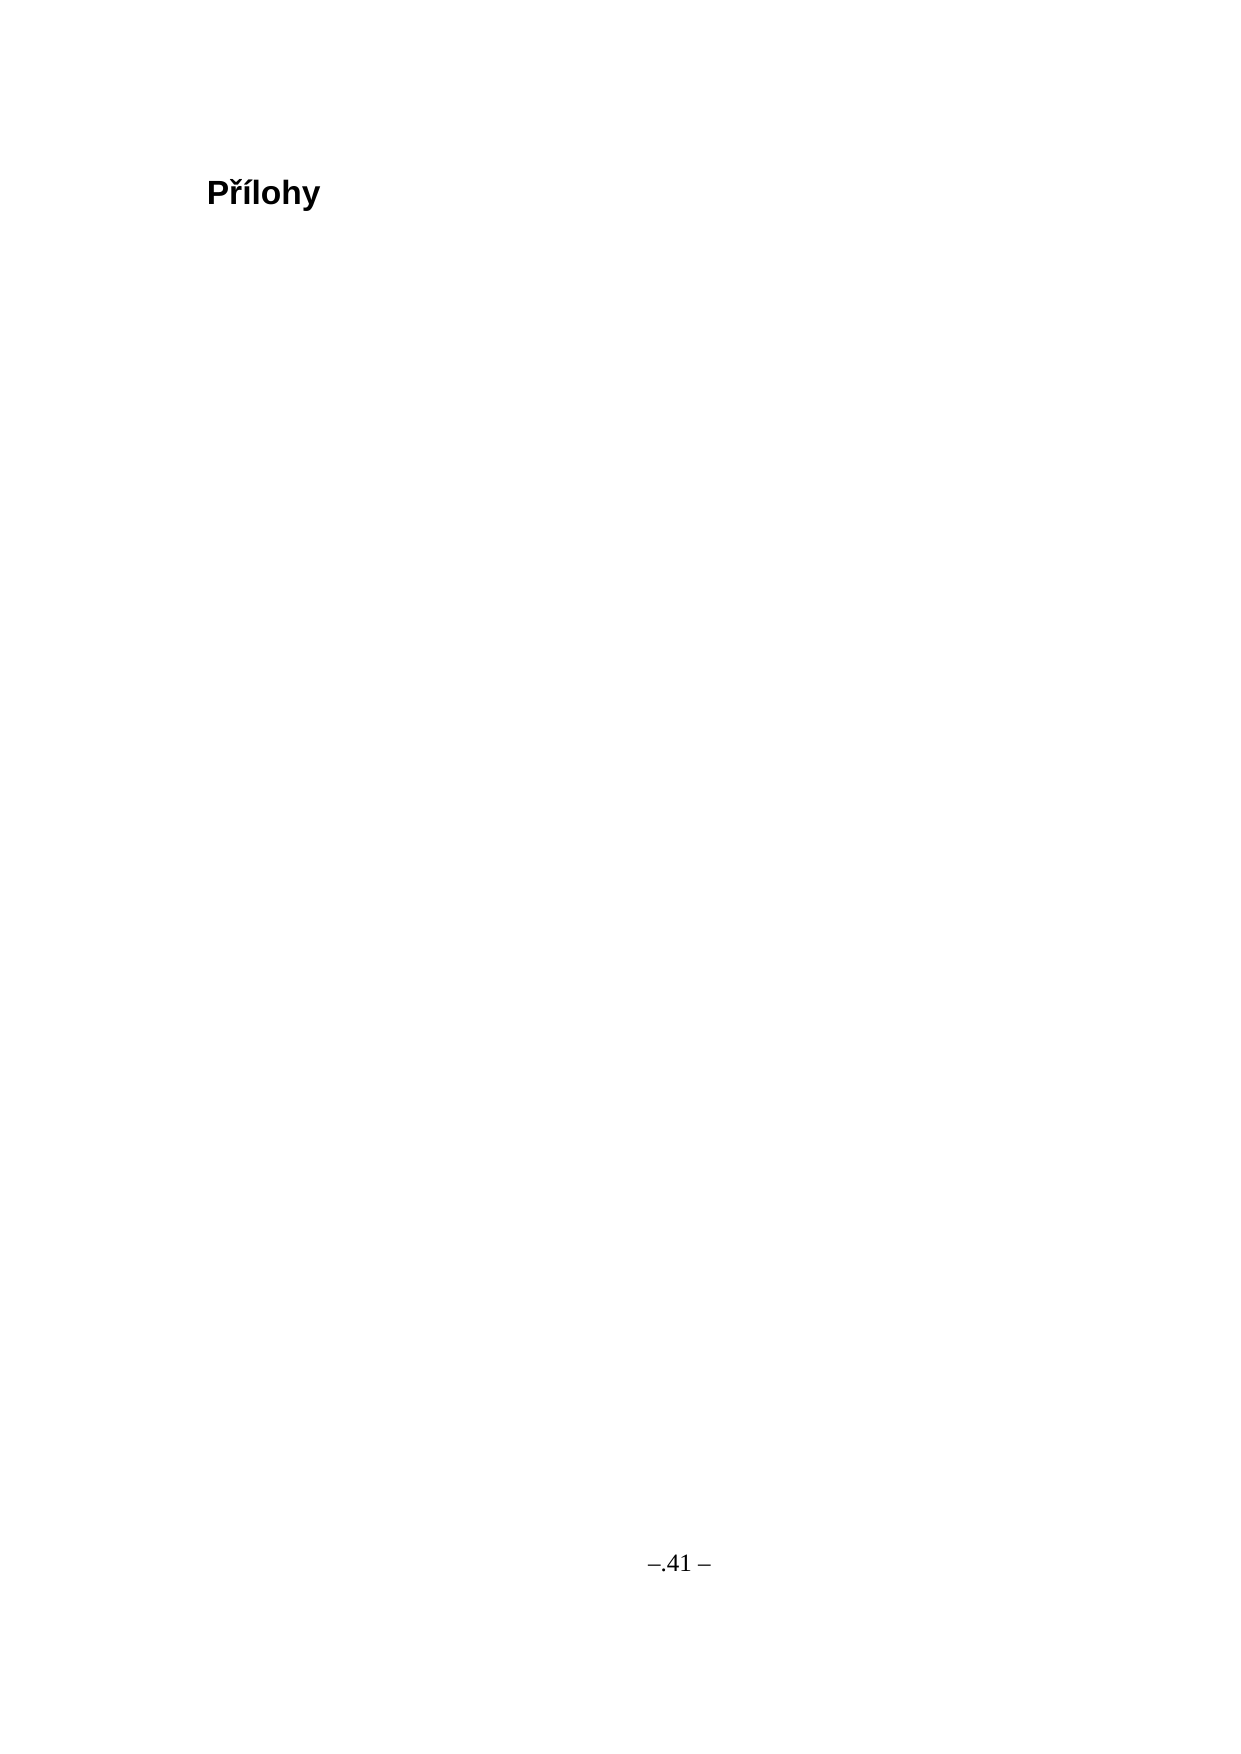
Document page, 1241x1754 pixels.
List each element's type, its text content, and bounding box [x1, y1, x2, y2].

subtitle Přílohy [207, 173, 1093, 211]
